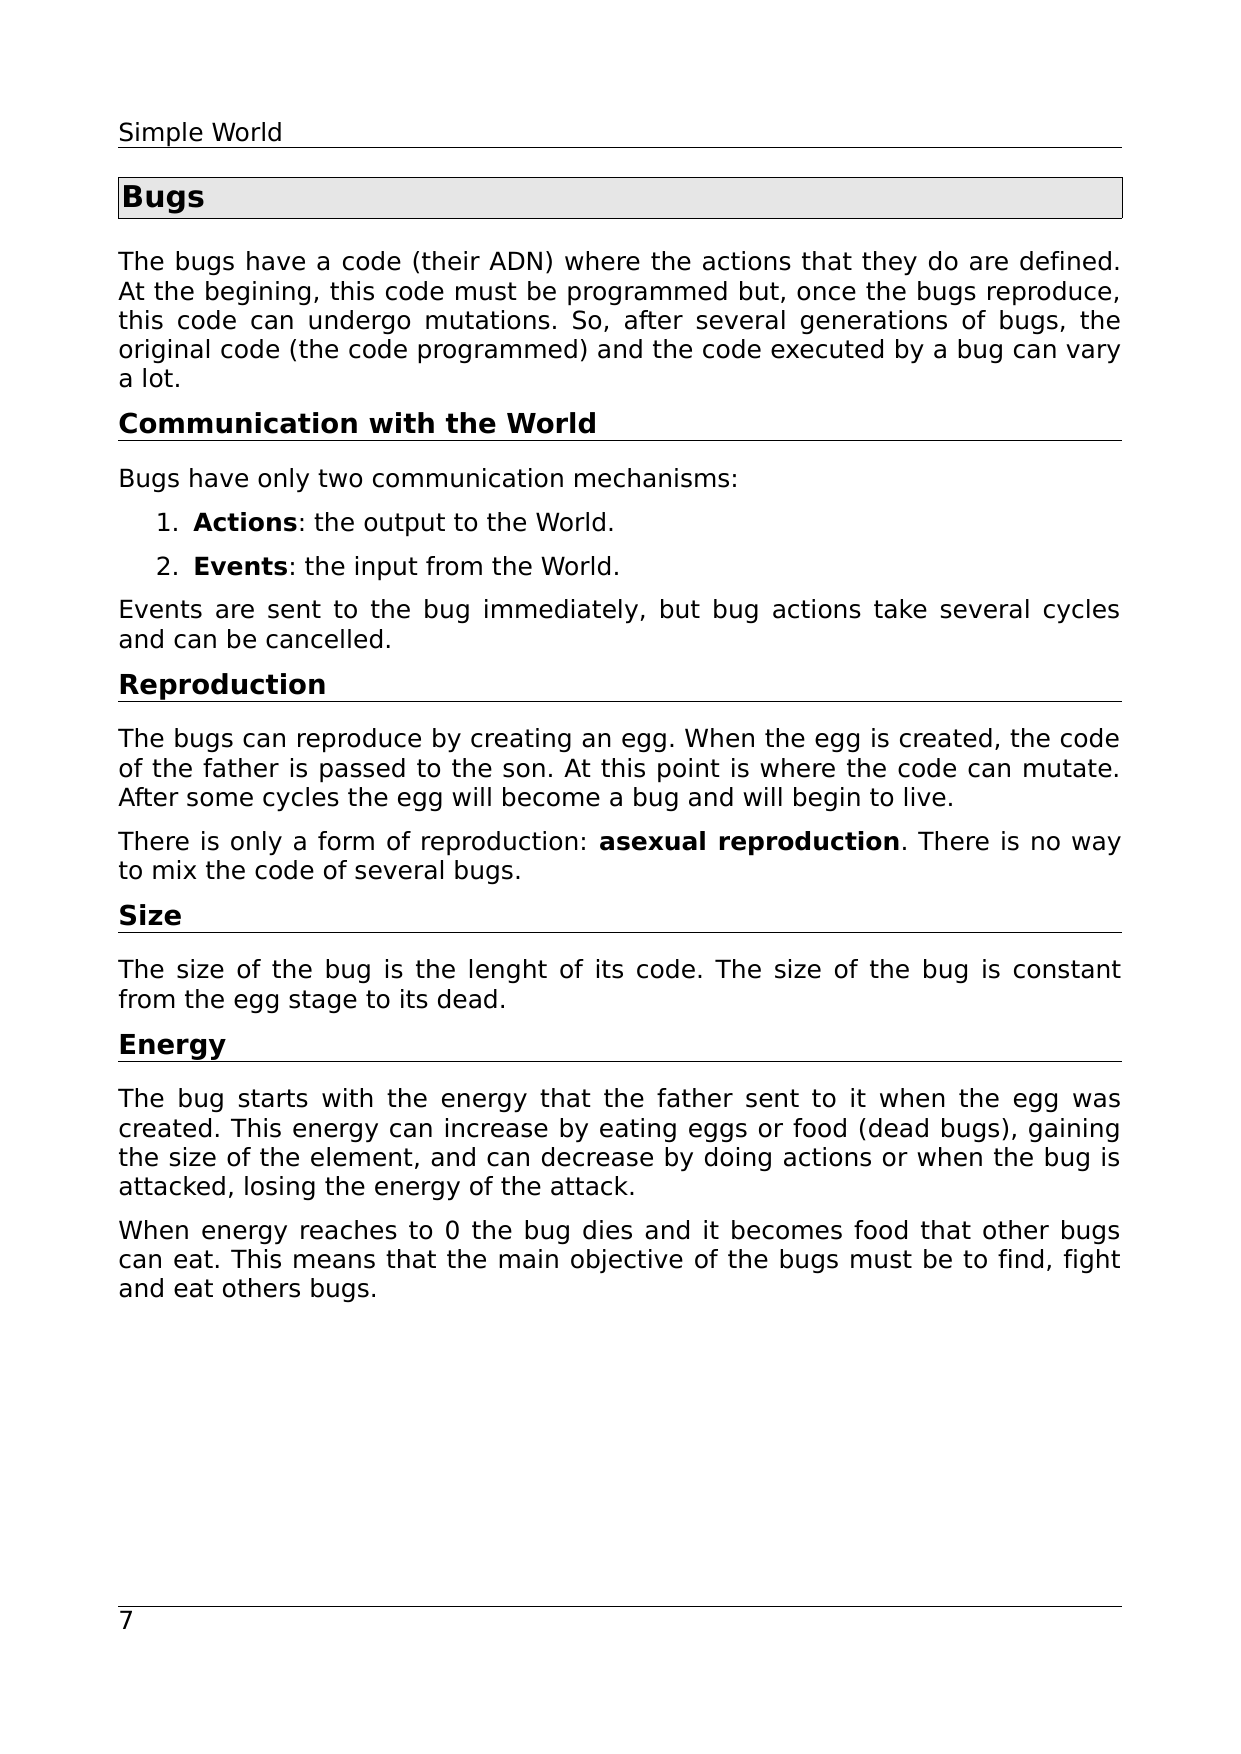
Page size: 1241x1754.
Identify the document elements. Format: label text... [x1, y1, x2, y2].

text Events are sent to the bug immediately, but bug actions take several cycles and can be cancelled. [118, 596, 1122, 654]
text The bug starts with the energy that the father sent to it when the egg was created. This energy can increase by eating eggs or food (dead bugs), gaining the size of the element, and can decrease by doing actions or when the bug is attacked, losing the energy of the attack. [118, 1084, 1122, 1201]
text There is only a form of reproduction: asexual reproduction. There is no way to mix the code of several bugs. [118, 827, 1122, 885]
list Actions: the output to the World. [156, 508, 1122, 537]
text The size of the bug is the lenght of its code. The size of the bug is constant from the egg stage to its dead. [118, 956, 1122, 1014]
text The bugs can reproduce by creating an egg. When the egg is created, the code of the father is passed to the son. At this point is where the code can mutate. After some cycles the egg will become a bug and will begin to live. [118, 724, 1122, 812]
title Size [118, 900, 1122, 932]
list Events: the input from the World. [156, 552, 1122, 581]
title Communication with the World [118, 408, 1122, 440]
title Reproduction [118, 669, 1122, 701]
text When energy reaches to 0 the bug dies and it becomes food that other bugs can eat. This means that the main objective of the bugs must be to find, fight and eat others bugs. [118, 1216, 1122, 1303]
text Bugs have only two communication mechanisms: [118, 464, 1122, 493]
text The bugs have a code (their ADN) where the actions that they do are defined. At the begining, this code must be programmed but, once the bugs reproduce, this code can undergo mutations. So, after several generations of bugs, the original code (the code programmed) and the code executed by a bug can vary a lot. [118, 247, 1122, 393]
title Bugs [119, 178, 1122, 218]
title Energy [118, 1029, 1122, 1061]
